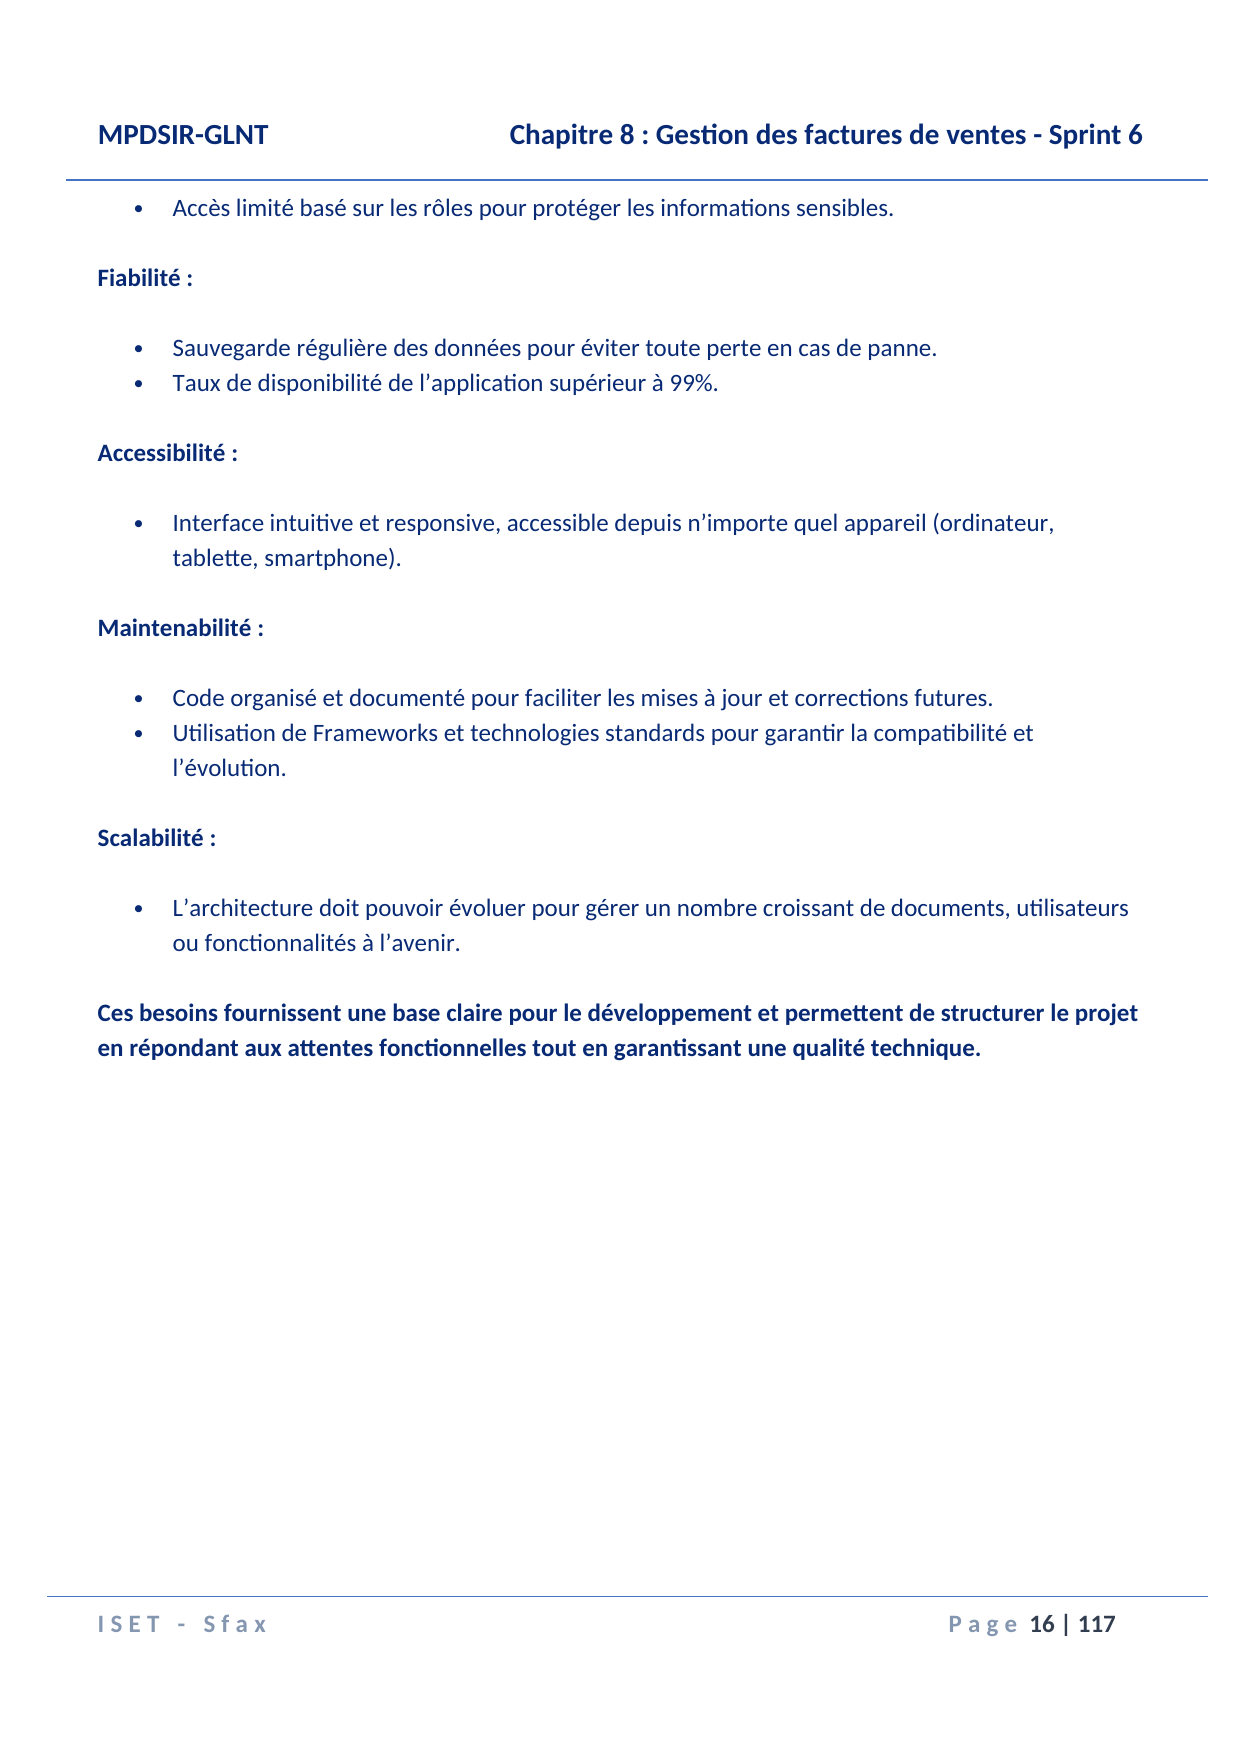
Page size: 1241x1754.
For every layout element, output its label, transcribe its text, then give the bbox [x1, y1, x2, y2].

list Utilisation de Frameworks et technologies standards pour garantir la compatibilité et l’évolution. [135, 717, 1143, 783]
list Accès limité basé sur les rôles pour protéger les informations sensibles. [135, 192, 1143, 223]
text Ces besoins fournissent une base claire pour le développement et permettent de structurer le projet en répondant aux attentes fonctionnelles tout en garantissant une qualité technique. [97, 997, 1143, 1063]
list Code organisé et documenté pour faciliter les mises à jour et corrections futures. [135, 682, 1143, 713]
text Scalabilité : [97, 822, 1143, 853]
list L’architecture doit pouvoir évoluer pour gérer un nombre croissant de documents, utilisateurs ou fonctionnalités à l’avenir. [135, 892, 1143, 958]
text Maintenabilité : [97, 612, 1143, 643]
text Fiabilité : [97, 262, 1143, 293]
list Interface intuitive et responsive, accessible depuis n’importe quel appareil (ordinateur, tablette, smartphone). [135, 507, 1143, 573]
list Sauvegarde régulière des données pour éviter toute perte en cas de panne. [135, 332, 1143, 363]
text Accessibilité : [97, 437, 1143, 468]
list Taux de disponibilité de l’application supérieur à 99%. [135, 367, 1143, 398]
